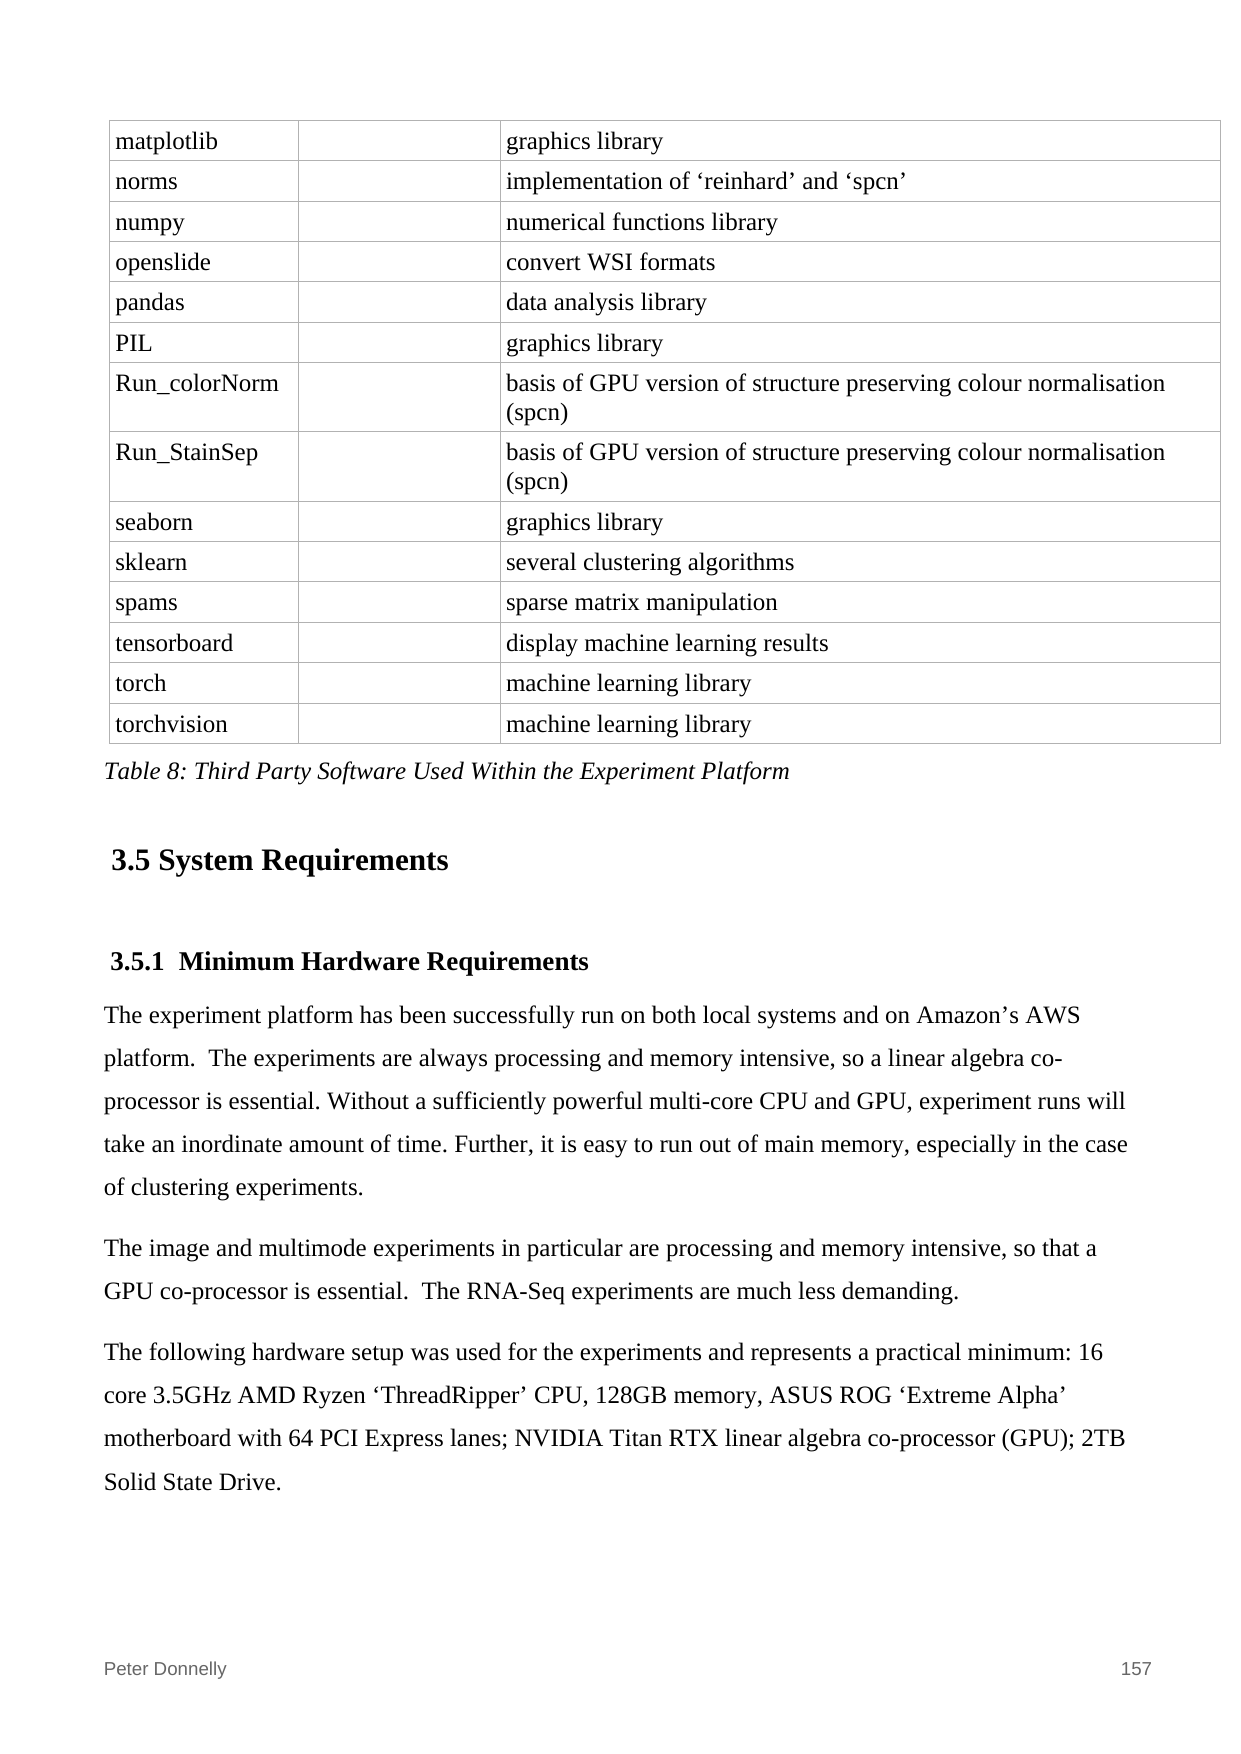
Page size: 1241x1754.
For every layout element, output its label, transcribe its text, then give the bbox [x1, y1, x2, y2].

subtitle System Requirements [103, 841, 1146, 877]
table_cell basis of GPU version of structure preserving colour normalisation (spcn) [501, 363, 1220, 431]
table_cell [299, 282, 500, 322]
table_cell numpy [110, 202, 298, 241]
table_cell basis of GPU version of structure preserving colour normalisation (spcn) [501, 432, 1220, 501]
text The experiment platform has been successfully run on both local systems and on Amazon’s AWS platform. The experiments are always processing and memory intensive, so a linear algebra co-processor is essential. Without a sufficiently powerful multi-core CPU and GPU, experiment runs will take an inordinate amount of time. Further, it is easy to run out of main memory, especially in the case of clustering experiments. [103, 1000, 1146, 1201]
table_cell several clustering algorithms [501, 542, 1220, 581]
subtitle Minimum Hardware Requirements [103, 945, 1146, 976]
table_cell graphics library [501, 323, 1220, 362]
table_cell sklearn [110, 542, 298, 581]
table_cell spams [110, 582, 298, 622]
table_cell display machine learning results [501, 623, 1220, 662]
table_cell [299, 161, 500, 201]
table_cell [299, 542, 500, 581]
table_cell sparse matrix manipulation [501, 582, 1220, 622]
table_cell convert WSI formats [501, 242, 1220, 281]
table_cell Run_StainSep [110, 432, 298, 501]
table_cell [299, 363, 500, 431]
table_cell [299, 432, 500, 501]
table_cell data analysis library [501, 282, 1220, 322]
table_cell torchvision [110, 704, 298, 743]
table_cell norms [110, 161, 298, 201]
table_cell [299, 323, 500, 362]
table_cell numerical functions library [501, 202, 1220, 241]
table_cell machine learning library [501, 704, 1220, 743]
table_cell graphics library [501, 121, 1220, 160]
table_cell [299, 242, 500, 281]
table_cell PIL [110, 323, 298, 362]
table_cell Run_colorNorm [110, 363, 298, 431]
table_cell matplotlib [110, 121, 298, 160]
table_cell [299, 704, 500, 743]
table_cell torch [110, 663, 298, 703]
table_cell machine learning library [501, 663, 1220, 703]
table_cell [299, 623, 500, 662]
table_cell [299, 663, 500, 703]
table_cell [299, 502, 500, 541]
text Table 8: Third Party Software Used Within the Experiment Platform [103, 756, 1146, 784]
table_cell seaborn [110, 502, 298, 541]
table_cell implementation of ‘reinhard’ and ‘spcn’ [501, 161, 1220, 201]
text The image and multimode experiments in particular are processing and memory intensive, so that a GPU co-processor is essential. The RNA-Seq experiments are much less demanding. [103, 1233, 1146, 1305]
table_cell [299, 202, 500, 241]
text The following hardware setup was used for the experiments and represents a practical minimum: 16 core 3.5GHz AMD Ryzen ‘ThreadRipper’ CPU, 128GB memory, ASUS ROG ‘Extreme Alpha’ motherboard with 64 PCI Express lanes; NVIDIA Titan RTX linear algebra co-processor (GPU); 2TB Solid State Drive. [103, 1337, 1146, 1495]
table_cell pandas [110, 282, 298, 322]
table_cell tensorboard [110, 623, 298, 662]
table_cell [299, 582, 500, 622]
table_cell openslide [110, 242, 298, 281]
table_cell graphics library [501, 502, 1220, 541]
table_cell [299, 121, 500, 160]
